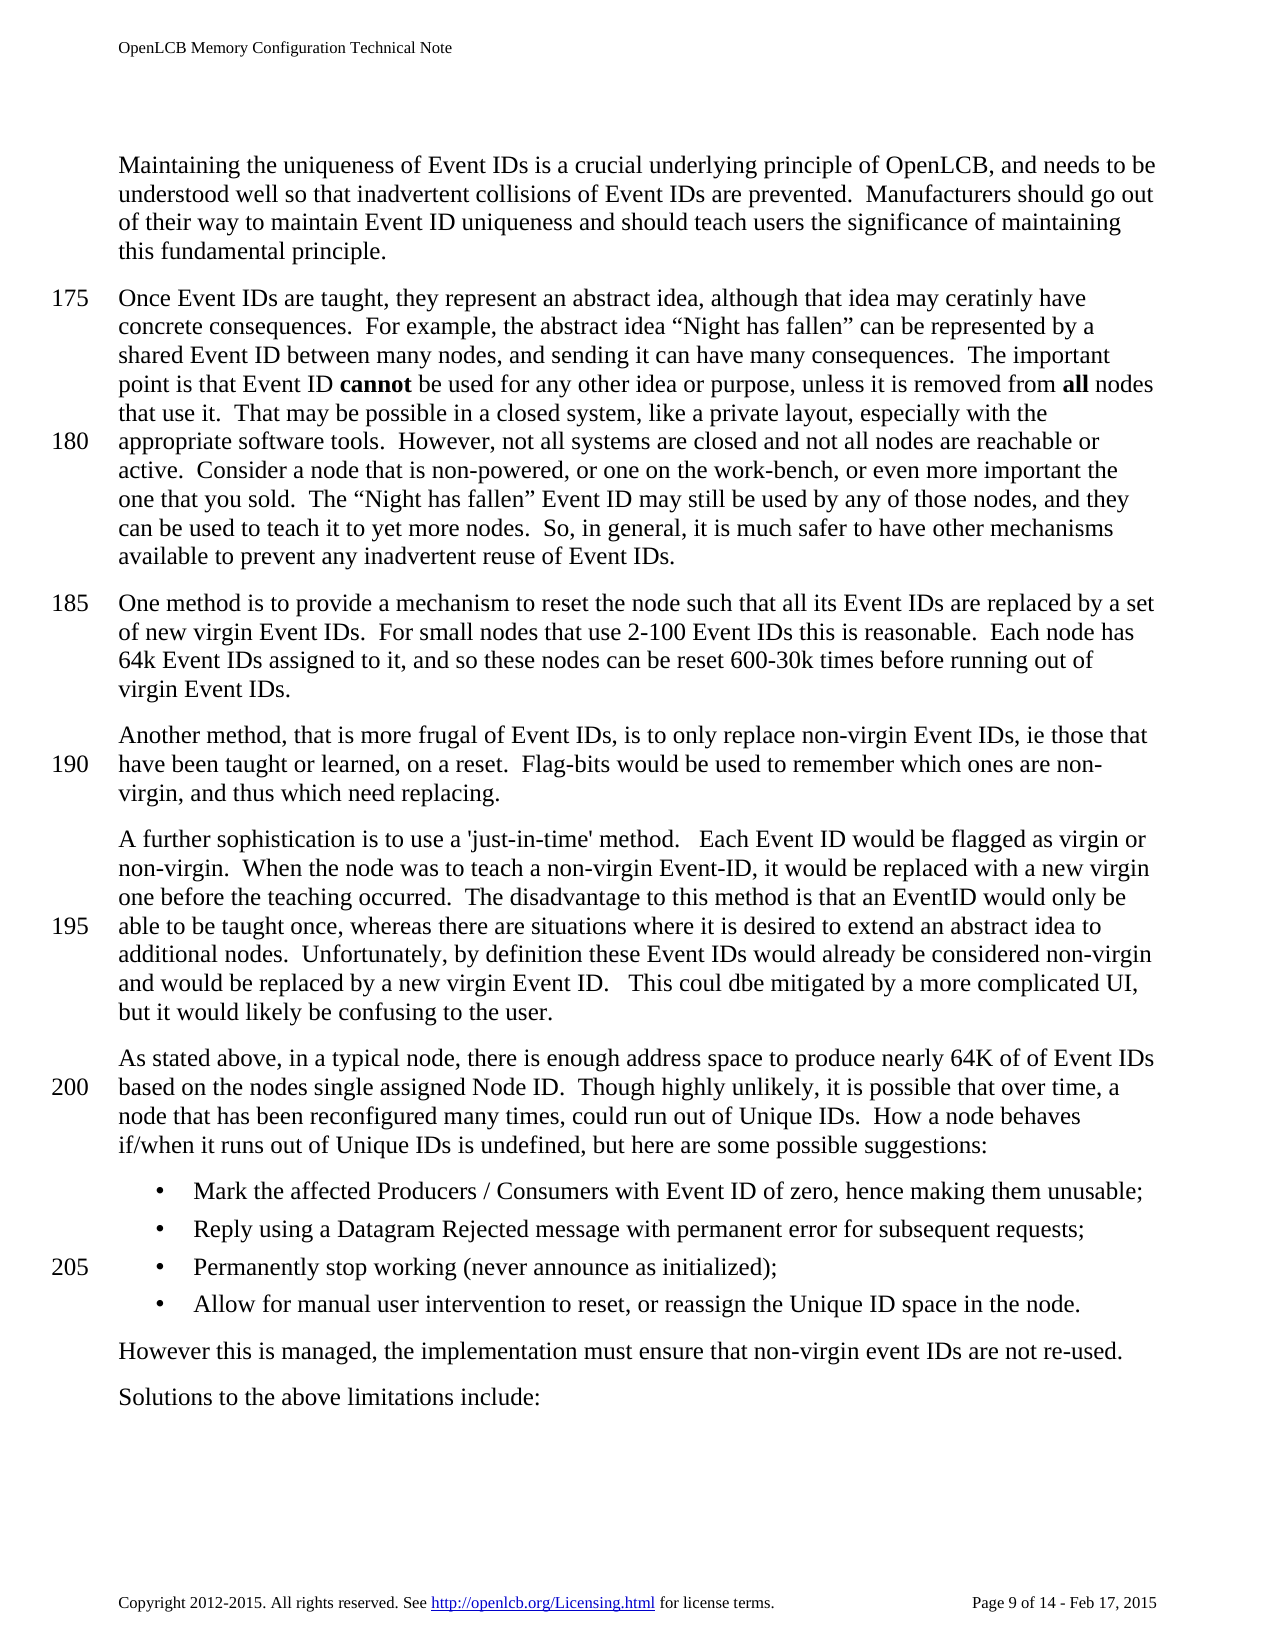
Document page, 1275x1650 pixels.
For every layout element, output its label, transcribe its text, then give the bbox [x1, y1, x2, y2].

list Reply using a Datagram Rejected message with permanent error for subsequent requests; [156, 1214, 1157, 1243]
list Mark the affected Producers / Consumers with Event ID of zero, hence making them unusable; [156, 1176, 1157, 1205]
text However this is managed, the implementation must ensure that non-virgin event IDs are not re-used. [118, 1336, 1157, 1364]
text Another method, that is more frugal of Event IDs, is to only replace non-virgin Event IDs, ie those that have been taught or learned, on a reset. Flag-bits would be used to remember which ones are non-virgin, and thus which need replacing. [118, 721, 1157, 807]
text Maintaining the uniqueness of Event IDs is a crucial underlying principle of OpenLCB, and needs to be understood well so that inadvertent collisions of Event IDs are prevented. Manufacturers should go out of their way to maintain Event ID uniqueness and should teach users the significance of maintaining this fundamental principle. [118, 150, 1157, 265]
text Solutions to the above limitations include: [118, 1382, 1157, 1411]
list Allow for manual user intervention to reset, or reassign the Unique ID space in the node. [156, 1289, 1157, 1318]
text Once Event IDs are taught, they represent an abstract idea, although that idea may ceratinly have concrete consequences. For example, the abstract idea “Night has fallen” can be represented by a shared Event ID between many nodes, and sending it can have many consequences. The important point is that Event ID cannot be used for any other idea or purpose, unless it is removed from all nodes that use it. That may be possible in a closed system, like a private layout, especially with the appropriate software tools. However, not all systems are closed and not all nodes are reachable or active. Consider a node that is non-powered, or one on the work-bench, or even more important the one that you sold. The “Night has fallen” Event ID may still be used by any of those nodes, and they can be used to teach it to yet more nodes. So, in general, it is much safer to have other mechanisms available to prevent any inadvertent reuse of Event IDs. [118, 283, 1157, 570]
text As stated above, in a typical node, there is enough address space to produce nearly 64K of of Event IDs based on the nodes single assigned Node ID. Though highly unlikely, it is possible that over time, a node that has been reconfigured many times, could run out of Unique IDs. How a node behaves if/when it runs out of Unique IDs is undefined, but here are some possible suggestions: [118, 1043, 1157, 1158]
text A further sophistication is to use a 'just-in-time' method. Each Event ID would be flagged as virgin or non-virgin. When the node was to teach a non-virgin Event-ID, it would be replaced with a new virgin one before the teaching occurred. The disadvantage to this method is that an EventID would only be able to be taught once, whereas there are situations where it is desired to extend an abstract idea to additional nodes. Unfortunately, by definition these Event IDs would already be considered non-virgin and would be replaced by a new virgin Event ID. This coul dbe mitigated by a more complicated UI, but it would likely be confusing to the user. [118, 824, 1157, 1026]
text One method is to provide a mechanism to reset the node such that all its Event IDs are replaced by a set of new virgin Event IDs. For small nodes that use 2-100 Event IDs this is reasonable. Each node has 64k Event IDs assigned to it, and so these nodes can be reset 600-30k times before running out of virgin Event IDs. [118, 588, 1157, 703]
list Permanently stop working (never announce as initialized); [156, 1252, 1157, 1280]
